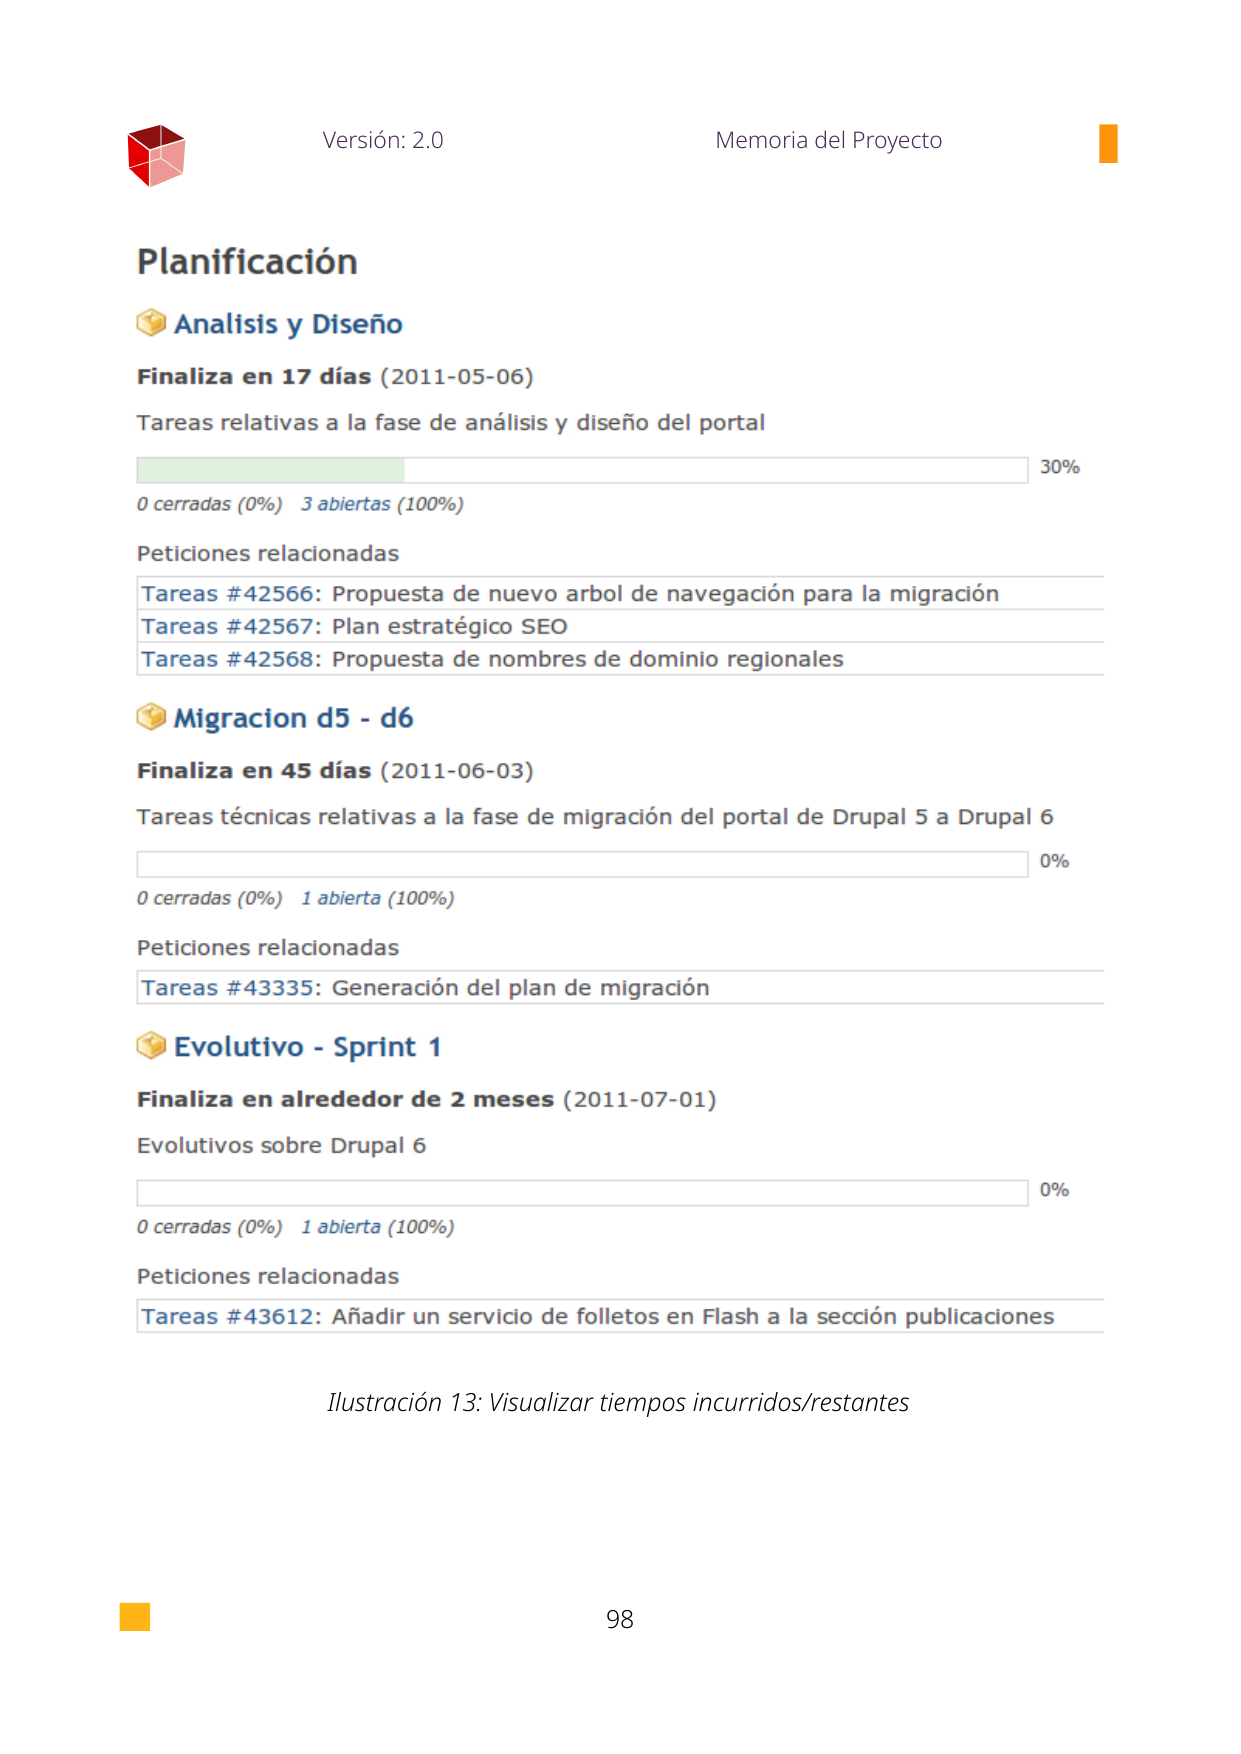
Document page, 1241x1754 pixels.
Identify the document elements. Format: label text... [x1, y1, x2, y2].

picture [123, 123, 189, 189]
picture [126, 237, 1105, 1351]
text Ilustración 13: Visualizar tiempos incurridos/restantes [126, 1351, 1114, 1419]
